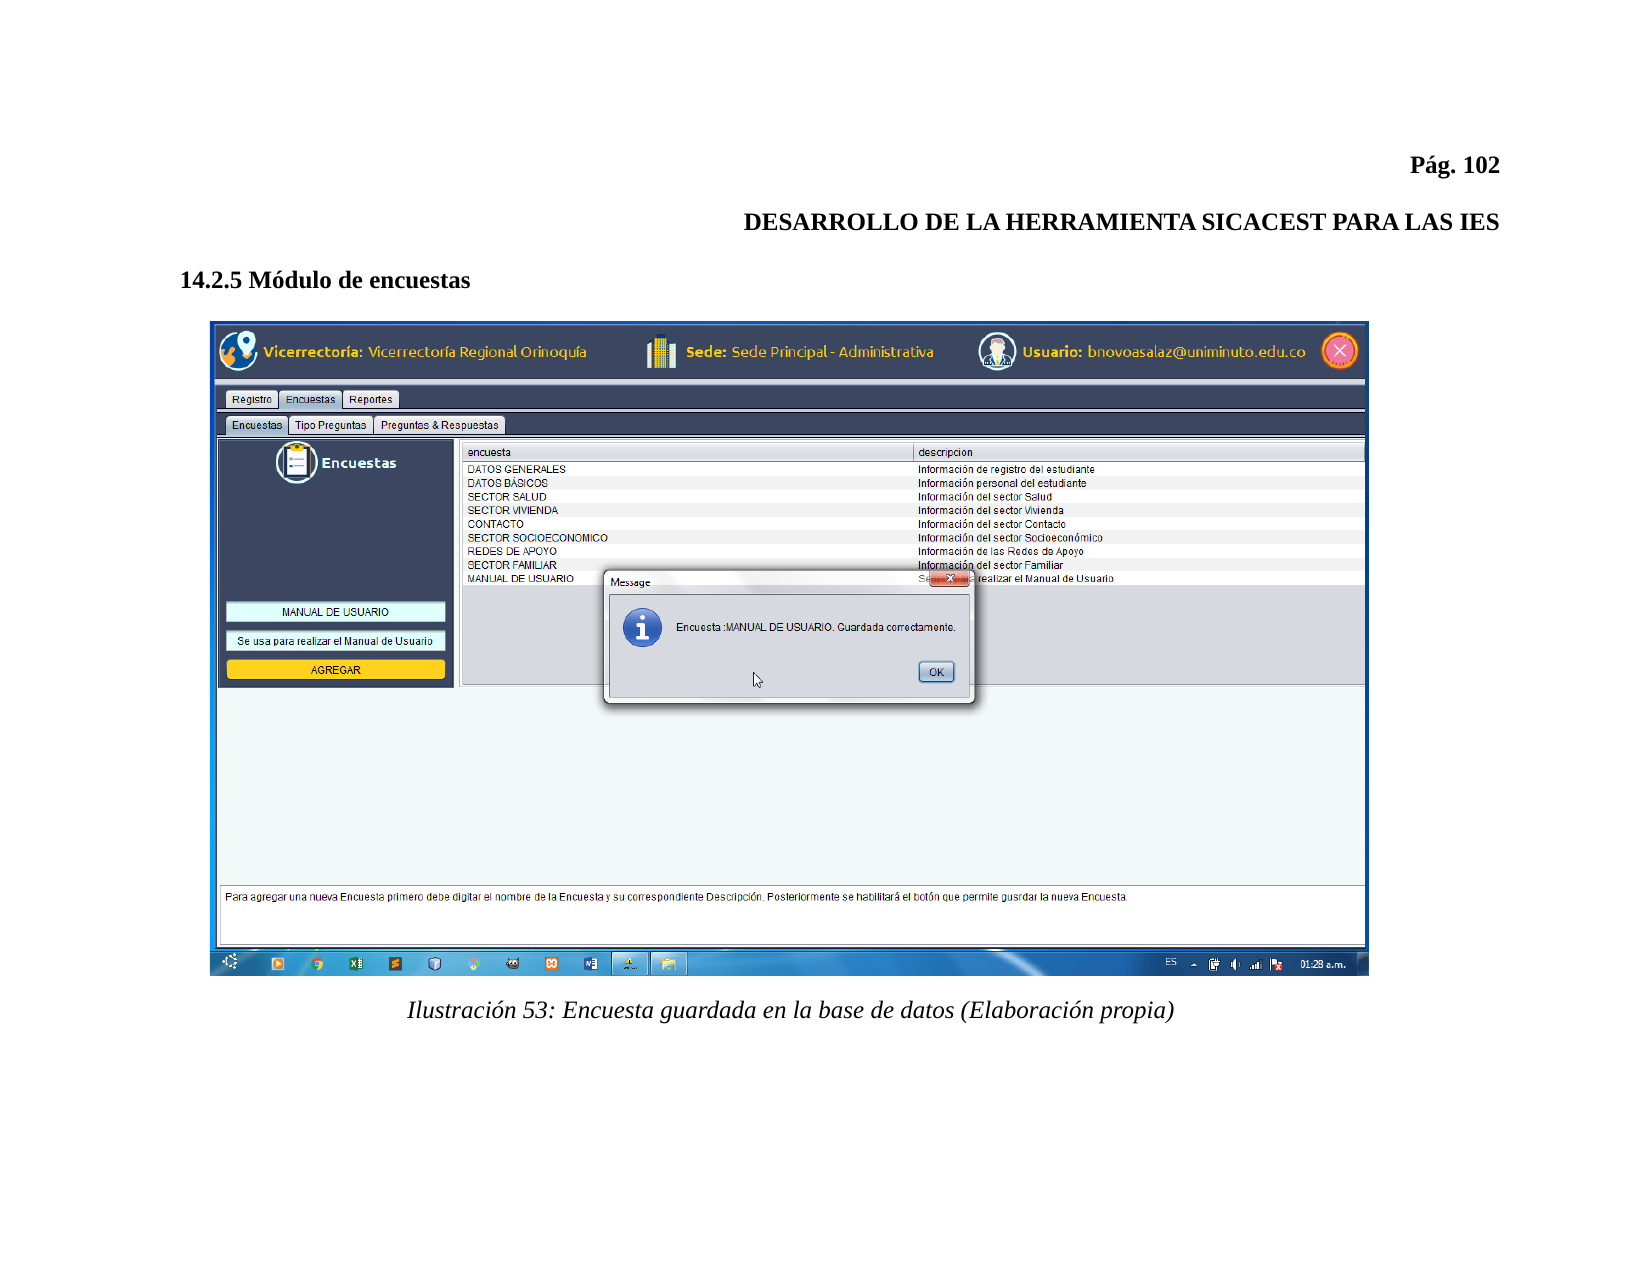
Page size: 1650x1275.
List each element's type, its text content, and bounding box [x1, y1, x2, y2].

text Ilustración 53: Encuesta guardada en la base de datos (Elaboración propia) [205, 996, 1378, 1024]
subtitle 14.2.5 Módulo de encuestas [150, 265, 1500, 294]
picture [209, 321, 1369, 976]
